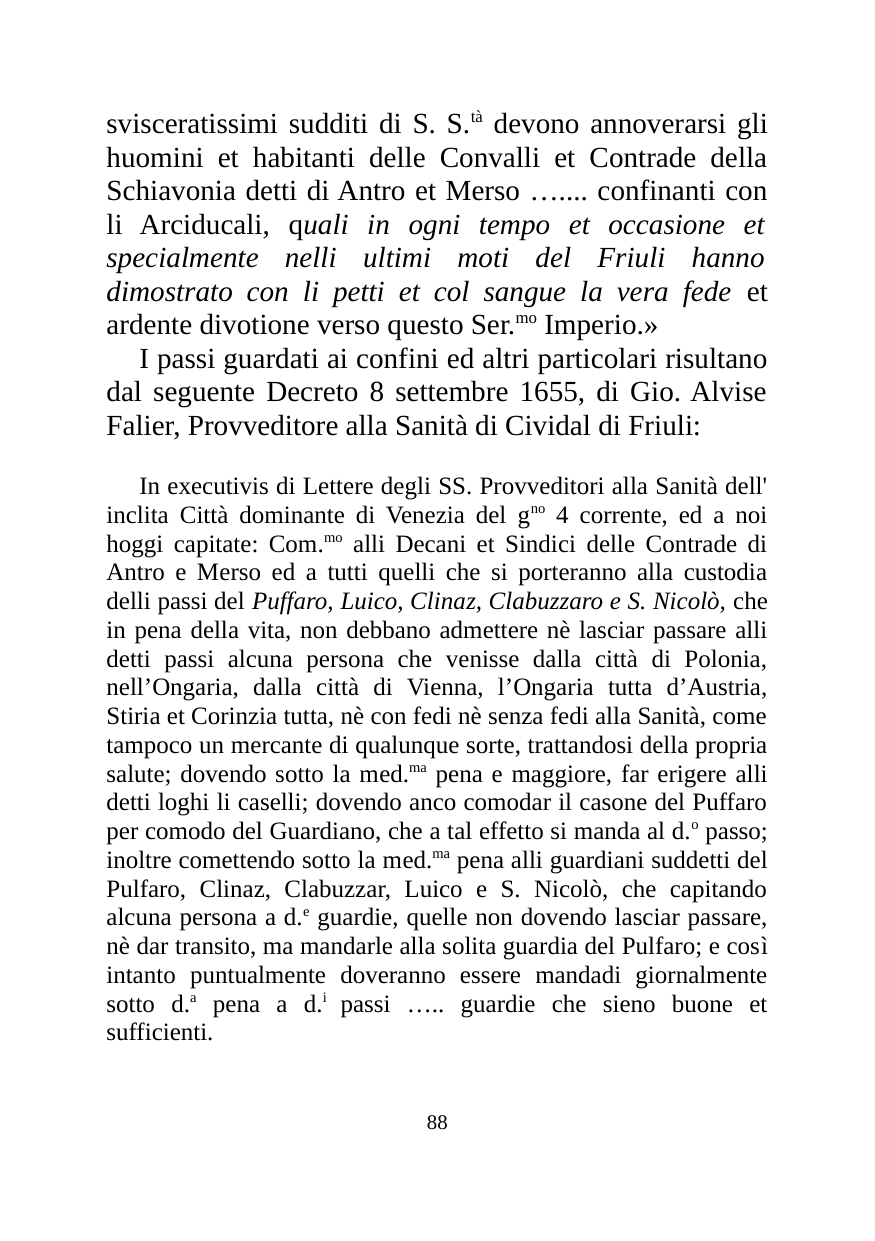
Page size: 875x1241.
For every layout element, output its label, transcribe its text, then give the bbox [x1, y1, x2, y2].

text svisceratissimi sudditi di S. S.tà devono annoverarsi gli huomini et habitanti delle Convalli et Contrade della Schiavonia detti di Antro et Merso ….... confinanti con li Arciducali, quali in ogni tempo et occasione et specialmente nelli ultimi moti del Friuli hanno dimostrato con li petti et col sangue la vera fede et ardente divotione verso questo Ser.mo Imperio.» [106, 106, 768, 341]
text In executivis di Lettere degli SS. Provveditori alla Sanità dell' inclita Città dominante di Venezia del gno 4 corrente, ed a noi hoggi capitate: Com.mo alli Decani et Sindici delle Contrade di Antro e Merso ed a tutti quelli che si porteranno alla custodia delli passi del Puffaro, Luico, Clinaz, Clabuzzaro e S. Nicolò, che in pena della vita, non debbano admettere nè lasciar passare alli detti passi alcuna persona che venisse dalla città di Polonia, nell’Ongaria, dalla città di Vienna, l’Ongaria tutta d’Austria, Stiria et Corinzia tutta, nè con fedi nè senza fedi alla Sanità, come tampoco un mercante di qualunque sorte, trattandosi della propria salute; dovendo sotto la med.ma pena e maggiore, far erigere alli detti loghi li caselli; dovendo anco comodar il casone del Puffaro per comodo del Guardiano, che a tal effetto si manda al d.o passo; inoltre comettendo sotto la med.ma pena alli guardiani suddetti del Pulfaro, Clinaz, Clabuzzar, Luico e S. Nicolò, che capitando alcuna persona a d.e guardie, quelle non dovendo lasciar passare, nè dar transito, ma mandarle alla solita guardia del Pulfaro; e così intanto puntualmente doveranno essere mandadi giornalmente sotto d.a pena a d.i passi ….. guardie che sieno buone et sufficienti. [106, 471, 768, 1046]
text I passi guardati ai confini ed altri particolari risultano dal seguente Decreto 8 settembre 1655, di Gio. Alvise Falier, Provveditore alla Sanità di Cividal di Friuli: [106, 341, 768, 442]
